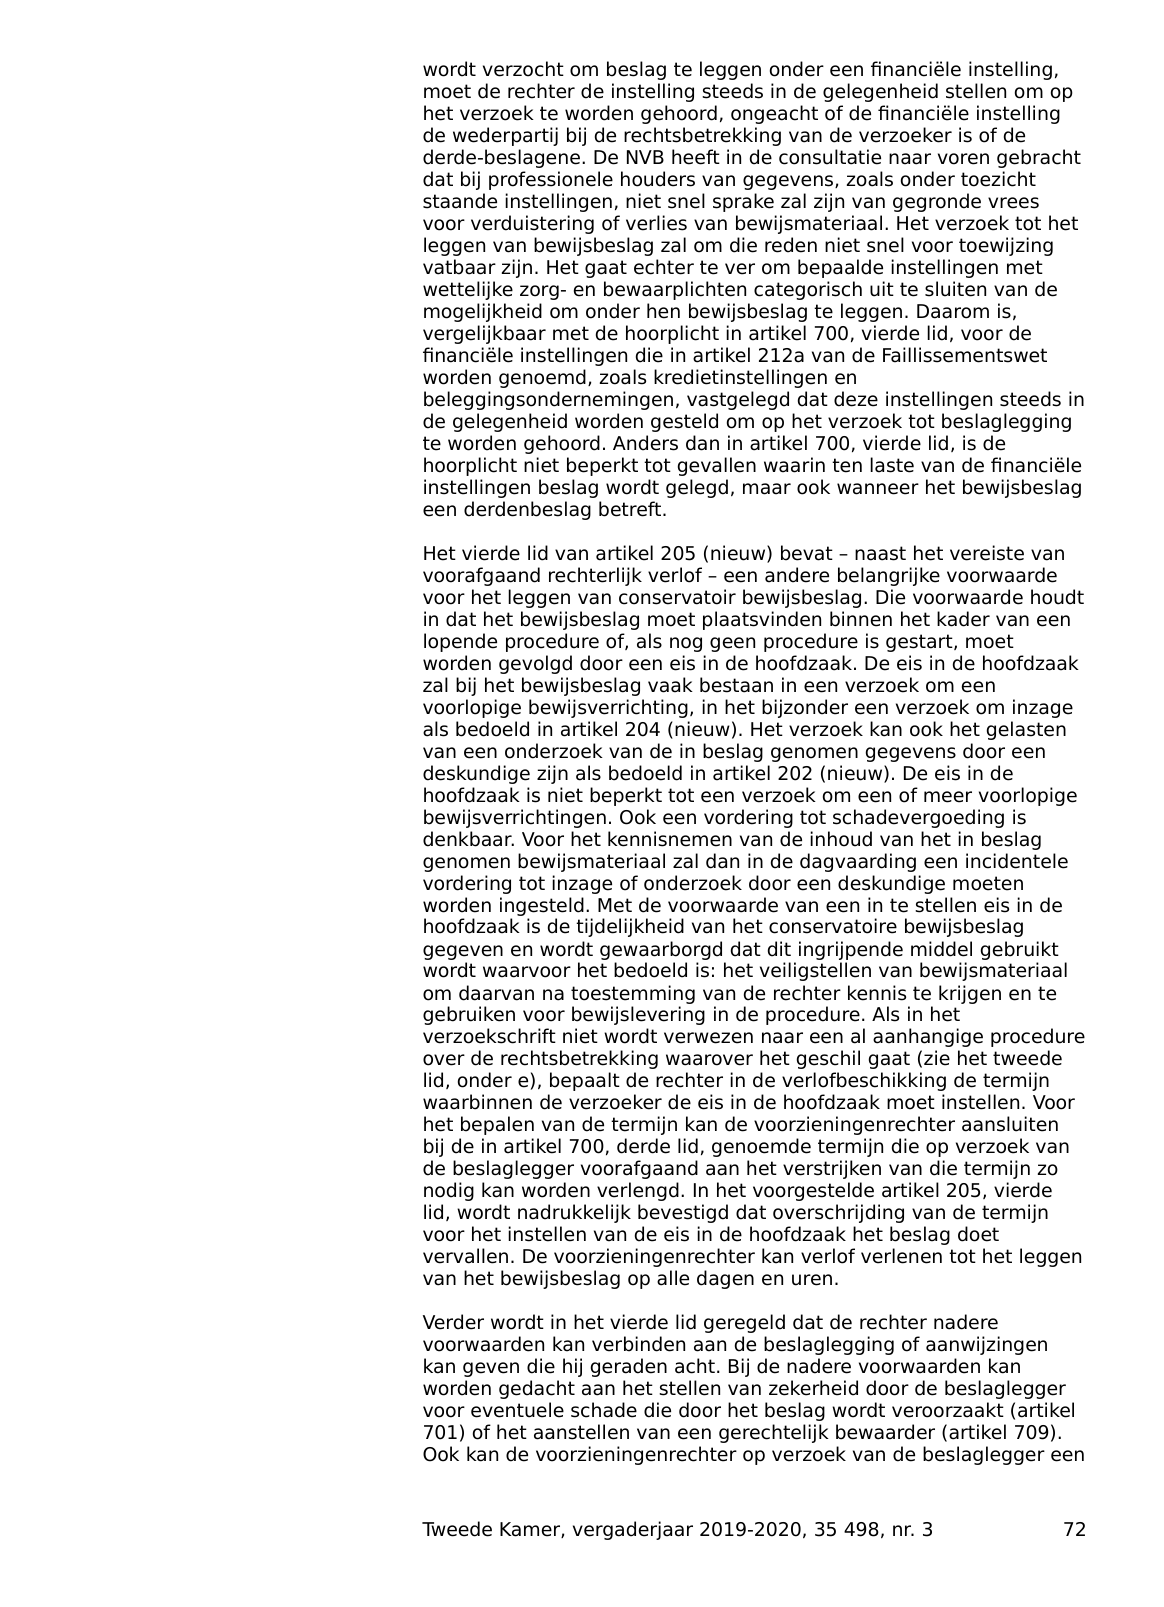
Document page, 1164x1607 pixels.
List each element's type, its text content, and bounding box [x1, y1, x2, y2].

text Het vierde lid van artikel 205 (nieuw) bevat – naast het vereiste van voorafgaand rechterlijk verlof – een andere belangrijke voorwaarde voor het leggen van conservatoir bewijsbeslag. Die voorwaarde houdt in dat het bewijsbeslag moet plaatsvinden binnen het kader van een lopende procedure of, als nog geen procedure is gestart, moet worden gevolgd door een eis in de hoofdzaak. De eis in de hoofdzaak zal bij het bewijsbeslag vaak bestaan in een verzoek om een voorlopige bewijsverrichting, in het bijzonder een verzoek om inzage als bedoeld in artikel 204 (nieuw). Het verzoek kan ook het gelasten van een onderzoek van de in beslag genomen gegevens door een deskundige zijn als bedoeld in artikel 202 (nieuw). De eis in de hoofdzaak is niet beperkt tot een verzoek om een of meer voorlopige bewijsverrichtingen. Ook een vordering tot schadevergoeding is denkbaar. Voor het kennisnemen van de inhoud van het in beslag genomen bewijsmateriaal zal dan in de dagvaarding een incidentele vordering tot inzage of onderzoek door een deskundige moeten worden ingesteld. Met de voorwaarde van een in te stellen eis in de hoofdzaak is de tijdelijkheid van het conservatoire bewijsbeslag gegeven en wordt gewaarborgd dat dit ingrijpende middel gebruikt wordt waarvoor het bedoeld is: het veiligstellen van bewijsmateriaal om daarvan na toestemming van de rechter kennis te krijgen en te gebruiken voor bewijslevering in de procedure. Als in het verzoekschrift niet wordt verwezen naar een al aanhangige procedure over de rechtsbetrekking waarover het geschil gaat (zie het tweede lid, onder e), bepaalt de rechter in de verlofbeschikking de termijn waarbinnen de verzoeker de eis in de hoofdzaak moet instellen. Voor het bepalen van de termijn kan de voorzieningenrechter aansluiten bij de in artikel 700, derde lid, genoemde termijn die op verzoek van de beslaglegger voorafgaand aan het verstrijken van die termijn zo nodig kan worden verlengd. In het voorgestelde artikel 205, vierde lid, wordt nadrukkelijk bevestigd dat overschrijding van de termijn voor het instellen van de eis in de hoofdzaak het beslag doet vervallen. De voorzieningenrechter kan verlof verlenen tot het leggen van het bewijsbeslag op alle dagen en uren. [422, 543, 1087, 1290]
text wordt verzocht om beslag te leggen onder een financiële instelling, moet de rechter de instelling steeds in de gelegenheid stellen om op het verzoek te worden gehoord, ongeacht of de financiële instelling de wederpartij bij de rechtsbetrekking van de verzoeker is of de derde-beslagene. De NVB heeft in de consultatie naar voren gebracht dat bij professionele houders van gegevens, zoals onder toezicht staande instellingen, niet snel sprake zal zijn van gegronde vrees voor verduistering of verlies van bewijsmateriaal. Het verzoek tot het leggen van bewijsbeslag zal om die reden niet snel voor toewijzing vatbaar zijn. Het gaat echter te ver om bepaalde instellingen met wettelijke zorg- en bewaarplichten categorisch uit te sluiten van de mogelijkheid om onder hen bewijsbeslag te leggen. Daarom is, vergelijkbaar met de hoorplicht in artikel 700, vierde lid, voor de financiële instellingen die in artikel 212a van de Faillissementswet worden genoemd, zoals kredietinstellingen en beleggingsondernemingen, vastgelegd dat deze instellingen steeds in de gelegenheid worden gesteld om op het verzoek tot beslaglegging te worden gehoord. Anders dan in artikel 700, vierde lid, is de hoorplicht niet beperkt tot gevallen waarin ten laste van de financiële instellingen beslag wordt gelegd, maar ook wanneer het bewijsbeslag een derdenbeslag betreft. [422, 59, 1087, 521]
text Verder wordt in het vierde lid geregeld dat de rechter nadere voorwaarden kan verbinden aan de beslaglegging of aanwijzingen kan geven die hij geraden acht. Bij de nadere voorwaarden kan worden gedacht aan het stellen van zekerheid door de beslaglegger voor eventuele schade die door het beslag wordt veroorzaakt (artikel 701) of het aanstellen van een gerechtelijk bewaarder (artikel 709). Ook kan de voorzieningenrechter op verzoek van de beslaglegger een [422, 1312, 1087, 1466]
